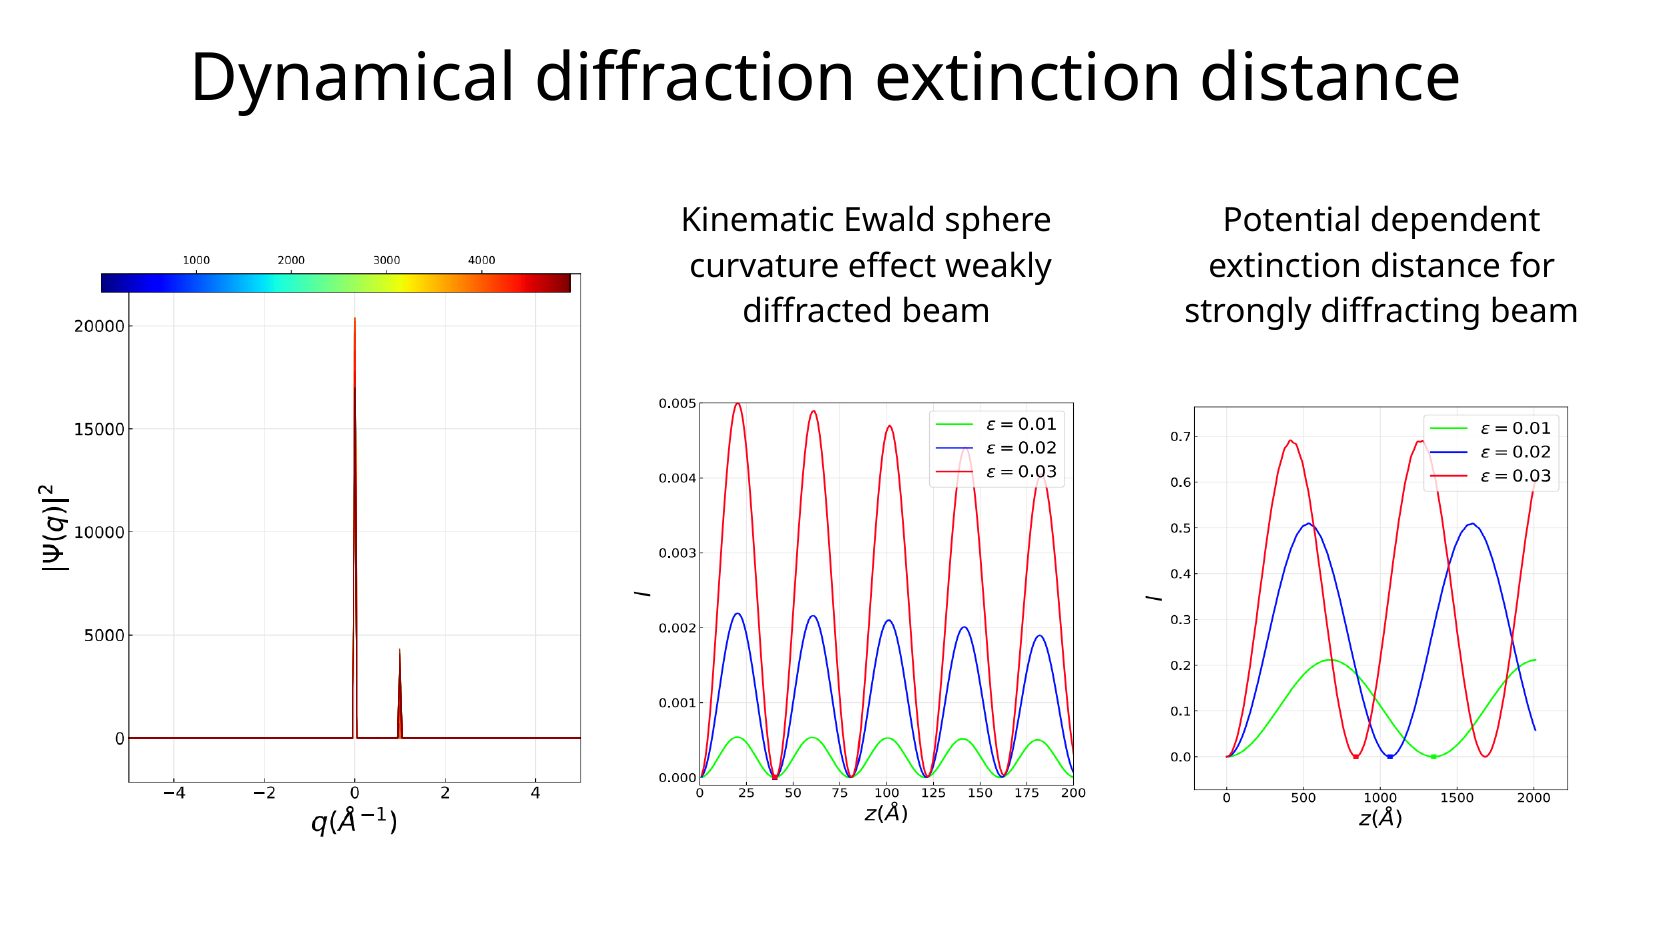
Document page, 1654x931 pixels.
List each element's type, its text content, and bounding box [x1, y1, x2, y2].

picture [1126, 374, 1581, 841]
picture [38, 230, 597, 850]
text_box Kinematic Ewald sphere curvature effect weakly diffracted beam [637, 188, 1105, 367]
title Dynamical diffraction extinction distance [0, 4, 1654, 144]
picture [631, 370, 1087, 836]
text_box Potential dependent extinction distance for strongly diffracting beam [1157, 188, 1607, 338]
